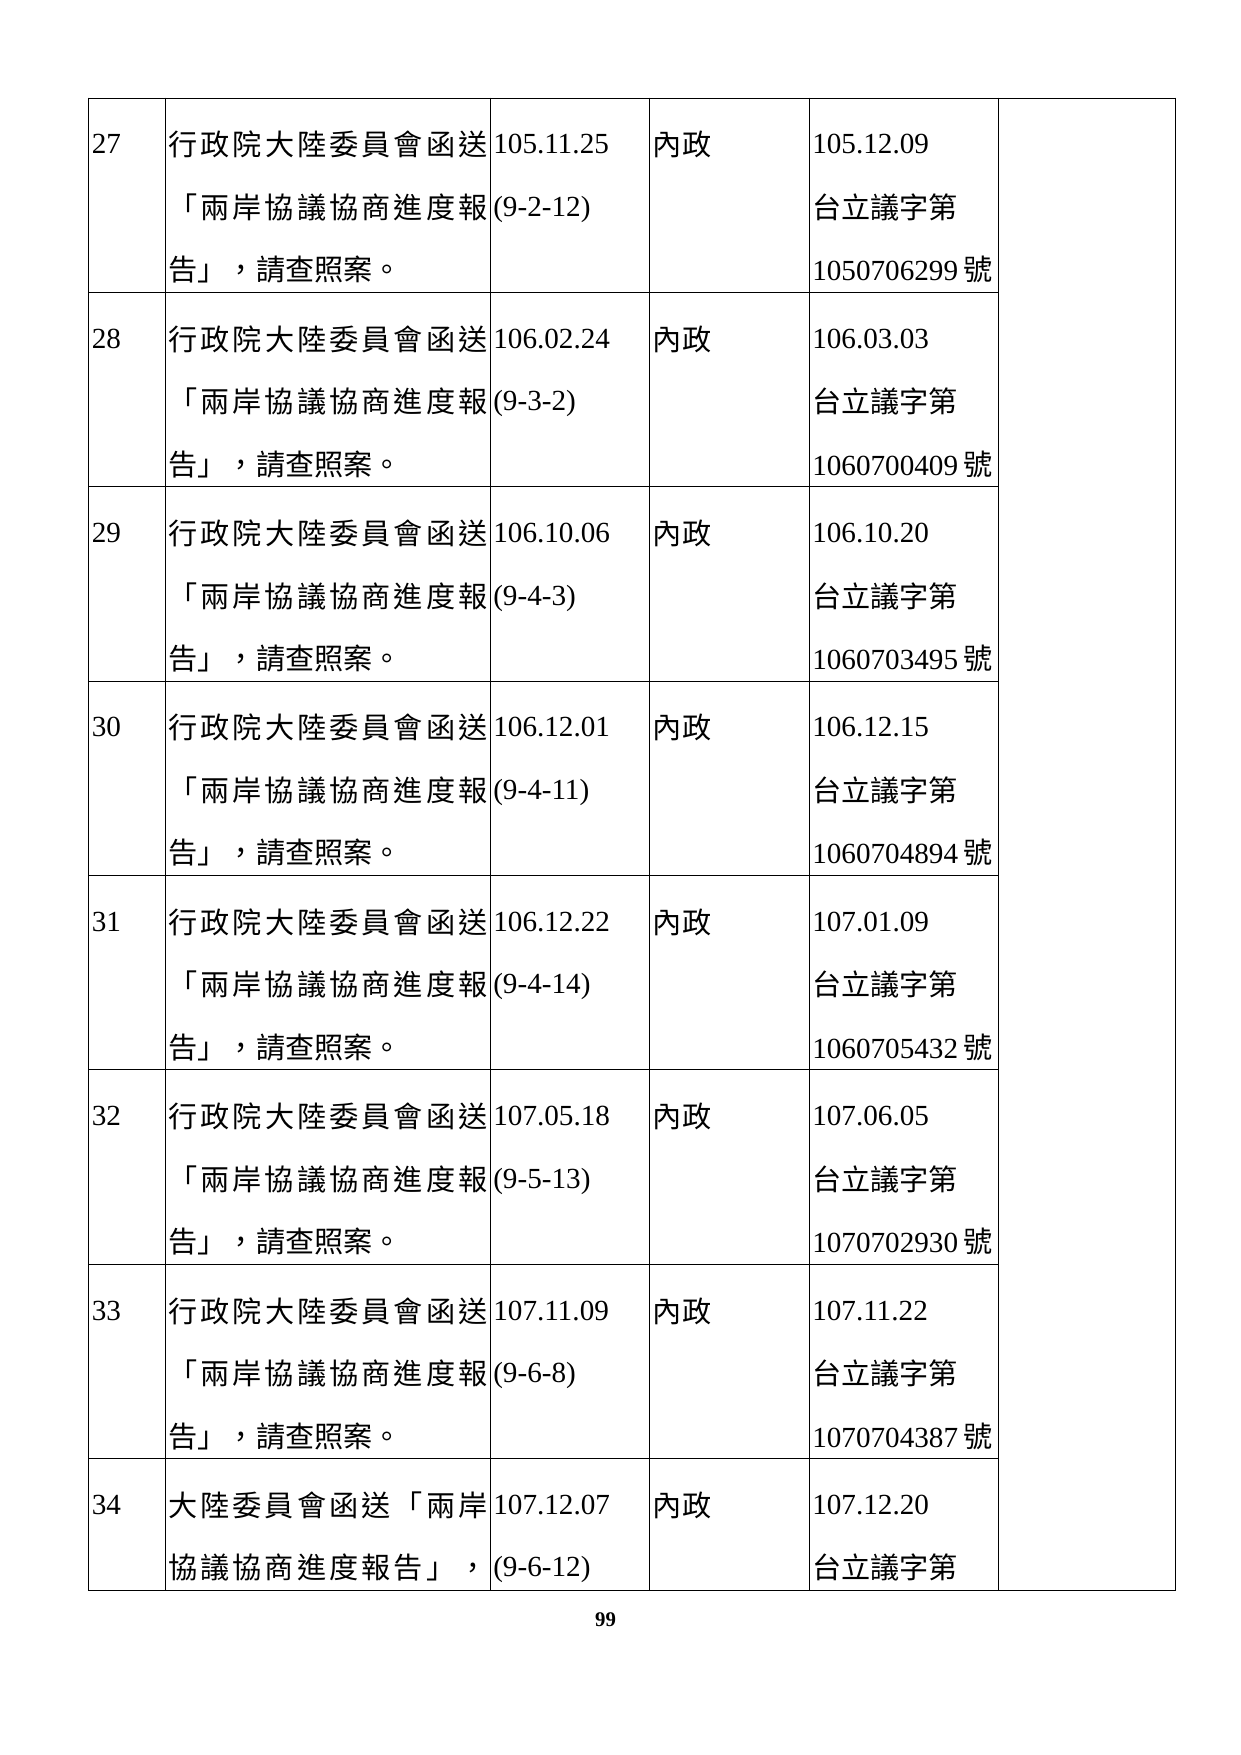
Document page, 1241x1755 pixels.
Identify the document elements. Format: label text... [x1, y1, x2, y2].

table_cell 107.01.09 台立議字第1060705432號 [810, 876, 998, 1069]
table_cell 107.11.09 (9-6-8) [491, 1265, 649, 1458]
table_cell 106.12.15 台立議字第1060704894號 [810, 682, 998, 875]
table_cell 105.11.25 (9-2-12) [491, 99, 649, 292]
table_cell [89, 876, 165, 1069]
table_cell 內政 [650, 876, 809, 1069]
table_cell 106.03.03 台立議字第1060700409號 [810, 293, 998, 486]
table_cell 行政院大陸委員會函送「兩岸協議協商進度報告」，請查照案。 [166, 1070, 490, 1264]
table_cell 107.12.07 (9-6-12) [491, 1459, 649, 1590]
table_cell [89, 682, 165, 875]
table_cell [89, 1265, 165, 1458]
table_cell 107.06.05 台立議字第1070702930號 [810, 1070, 998, 1264]
table_cell 行政院大陸委員會函送「兩岸協議協商進度報告」，請查照案。 [166, 293, 490, 486]
table_cell 行政院大陸委員會函送「兩岸協議協商進度報告」，請查照案。 [166, 876, 490, 1069]
table_cell 107.05.18 (9-5-13) [491, 1070, 649, 1264]
table_cell 107.11.22 台立議字第1070704387號 [810, 1265, 998, 1458]
table_cell [89, 487, 165, 681]
table_cell 內政 [650, 293, 809, 486]
table_cell 106.10.20 台立議字第1060703495號 [810, 487, 998, 681]
table_cell 內政 [650, 99, 809, 292]
table_cell 內政 [650, 1459, 809, 1590]
table_cell 105.12.09 台立議字第1050706299號 [810, 99, 998, 292]
table_cell 行政院大陸委員會函送「兩岸協議協商進度報告」，請查照案。 [166, 487, 490, 681]
table_cell 內政 [650, 1265, 809, 1458]
table_cell 106.10.06 (9-4-3) [491, 487, 649, 681]
table_cell [89, 293, 165, 486]
table_cell 106.12.01 (9-4-11) [491, 682, 649, 875]
table_cell 大陸委員會函送「兩岸協議協商進度報告」， [166, 1459, 490, 1590]
table_cell 106.12.22 (9-4-14) [491, 876, 649, 1069]
table_cell [89, 1070, 165, 1264]
table_cell 內政 [650, 1070, 809, 1264]
table_cell 行政院大陸委員會函送「兩岸協議協商進度報告」，請查照案。 [166, 682, 490, 875]
table_cell 內政 [650, 682, 809, 875]
table_cell [999, 99, 1175, 1590]
table_cell 內政 [650, 487, 809, 681]
table_cell [89, 1459, 165, 1590]
table_cell 107.12.20 台立議字第 [810, 1459, 998, 1590]
table_cell 行政院大陸委員會函送「兩岸協議協商進度報告」，請查照案。 [166, 99, 490, 292]
table_cell [89, 99, 165, 292]
table_cell 行政院大陸委員會函送「兩岸協議協商進度報告」，請查照案。 [166, 1265, 490, 1458]
table_cell 106.02.24 (9-3-2) [491, 293, 649, 486]
